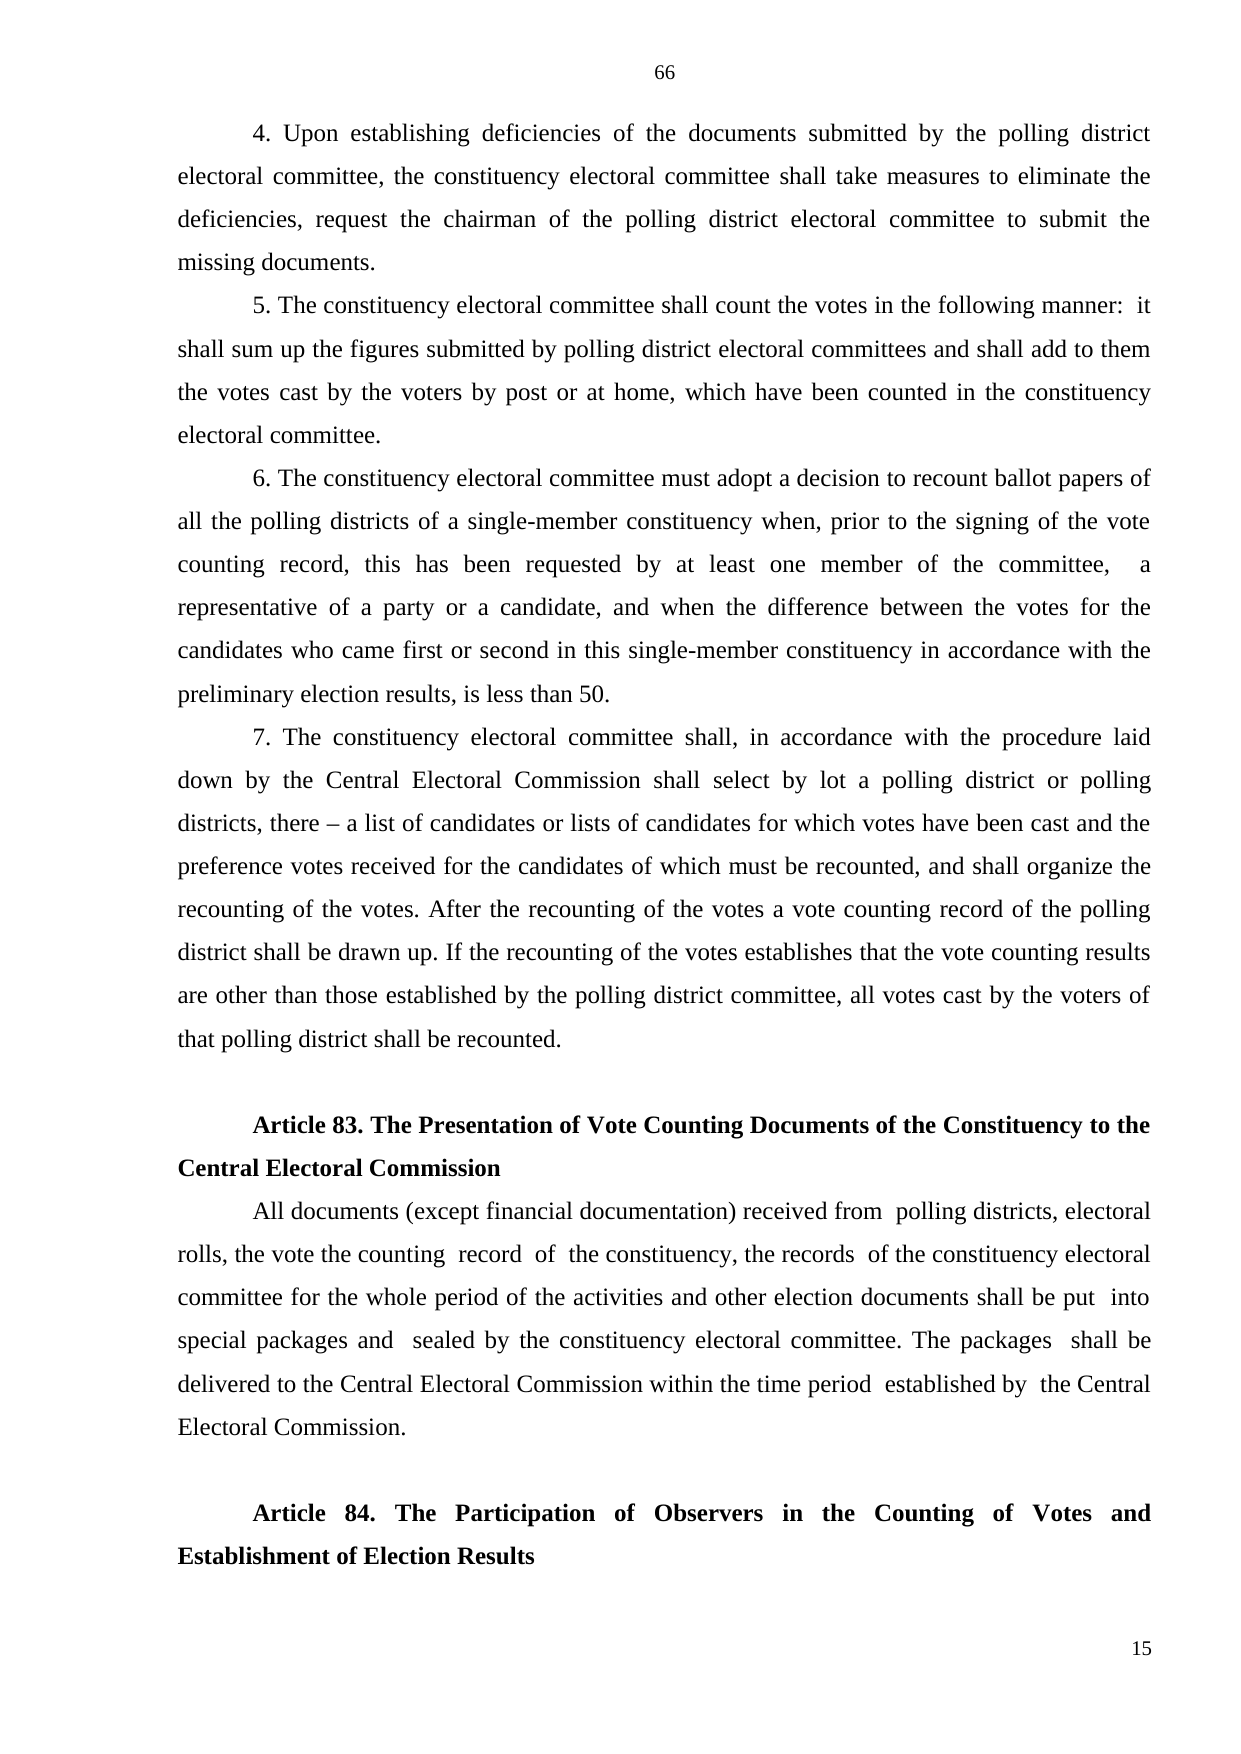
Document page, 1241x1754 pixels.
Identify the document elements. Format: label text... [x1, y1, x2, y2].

text All documents (except financial documentation) received from polling districts, electoral rolls, the vote the counting record of the constituency, the records of the constituency electoral committee for the whole period of the activities and other election documents shall be put into special packages and sealed by the constituency electoral committee. The packages shall be delivered to the Central Electoral Commission within the time period established by the Central Electoral Commission. [177, 1196, 1152, 1441]
text Article 83. The Presentation of Vote Counting Documents of the Constituency to the Central Electoral Commission [177, 1110, 1152, 1182]
text 4. Upon establishing deficiencies of the documents submitted by the polling district electoral committee, the constituency electoral committee shall take measures to eliminate the deficiencies, request the chairman of the polling district electoral committee to submit the missing documents. [177, 118, 1152, 276]
text 5. The constituency electoral committee shall count the votes in the following manner: it shall sum up the figures submitted by polling district electoral committees and shall add to them the votes cast by the voters by post or at home, which have been counted in the constituency electoral committee. [177, 291, 1152, 449]
text 6. The constituency electoral committee must adopt a decision to recount ballot papers of all the polling districts of a single-member constituency when, prior to the signing of the vote counting record, this has been requested by at least one member of the committee, a representative of a party or a candidate, and when the difference between the votes for the candidates who came first or second in this single-member constituency in accordance with the preliminary election results, is less than 50. [177, 463, 1152, 707]
text Article 84. The Participation of Observers in the Counting of Votes and Establishment of Election Results [177, 1498, 1152, 1570]
text 7. The constituency electoral committee shall, in accordance with the procedure laid down by the Central Electoral Commission shall select by lot a polling district or polling districts, there – a list of candidates or lists of candidates for which votes have been cast and the preference votes received for the candidates of which must be recounted, and shall organize the recounting of the votes. After the recounting of the votes a vote counting record of the polling district shall be drawn up. If the recounting of the votes establishes that the vote counting results are other than those established by the polling district committee, all votes cast by the voters of that polling district shall be recounted. [177, 722, 1152, 1052]
